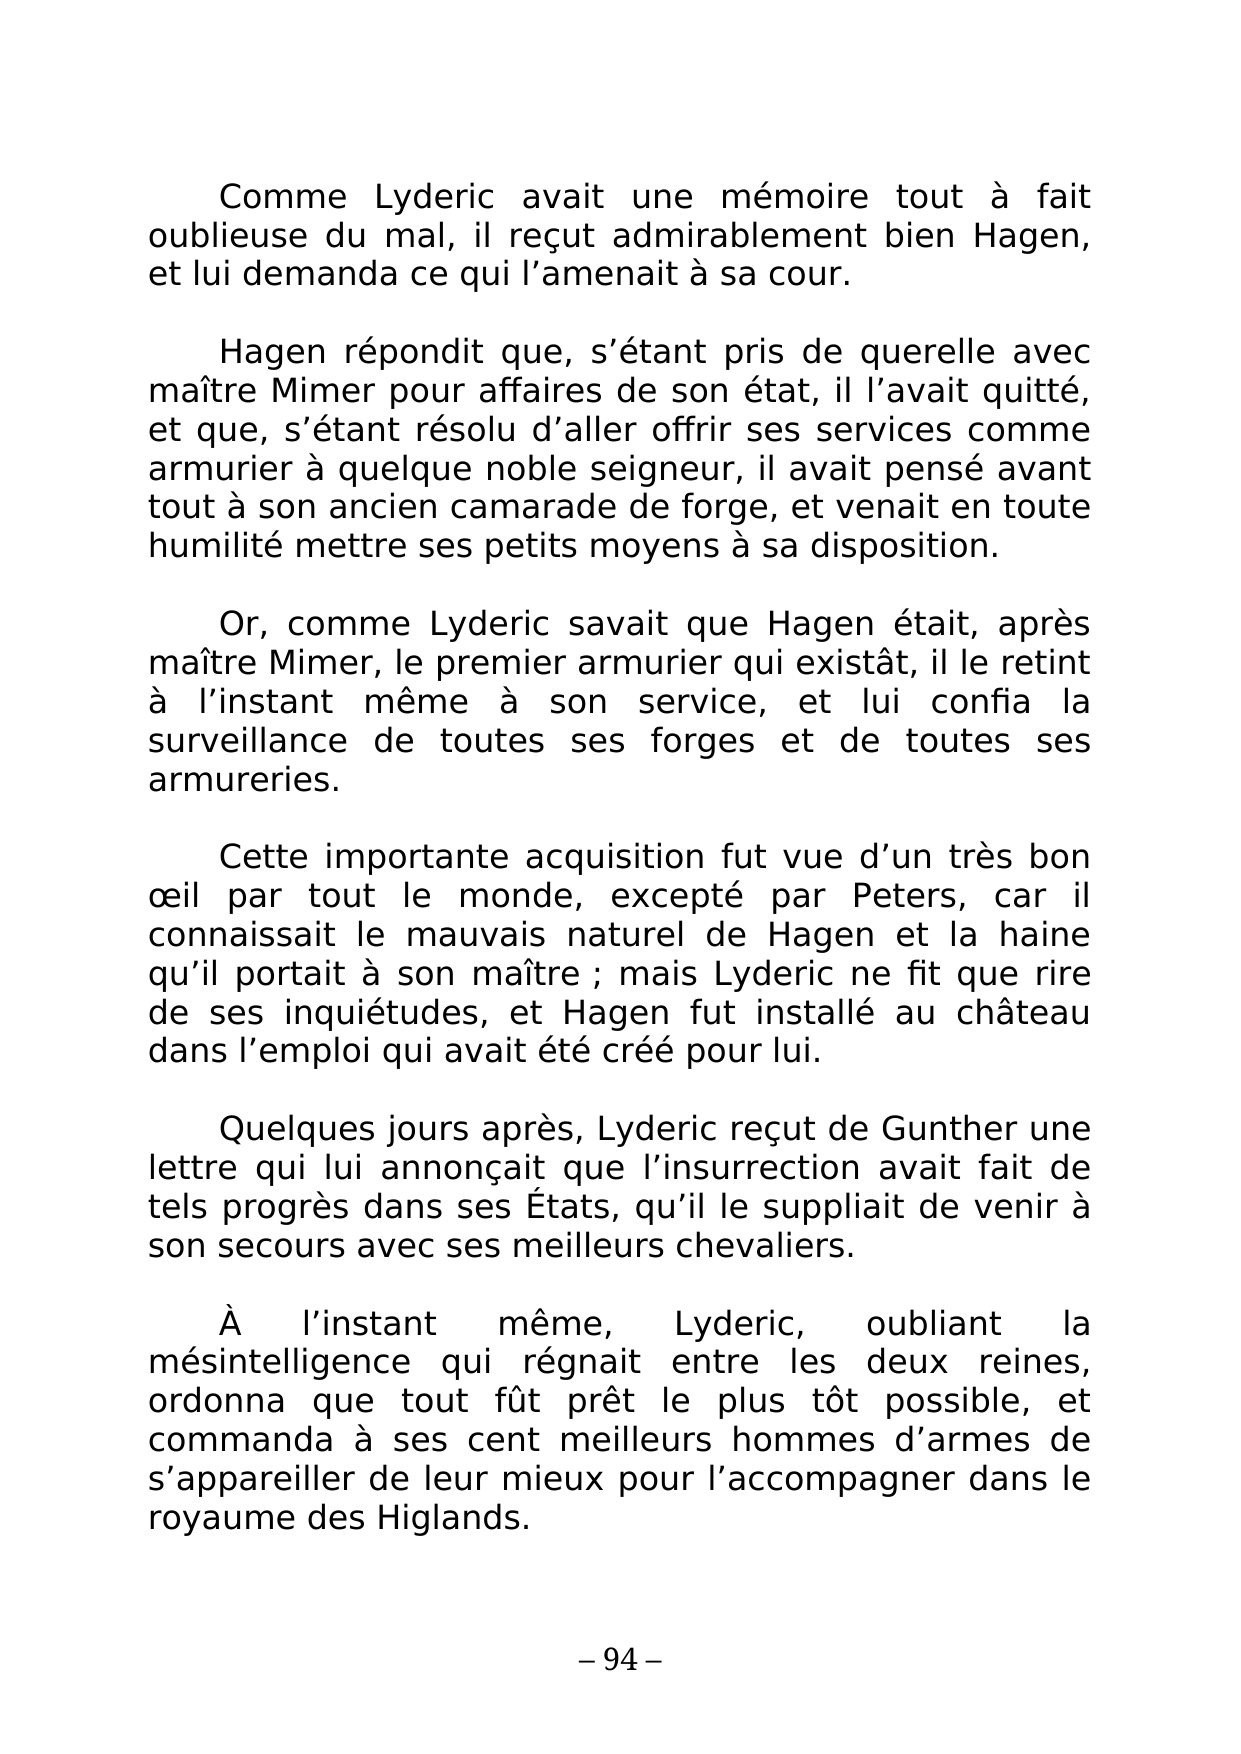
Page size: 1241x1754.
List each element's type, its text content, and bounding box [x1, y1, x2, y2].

text Hagen répondit que, s’étant pris de querelle avec maître Mimer pour affaires de son état, il l’avait quitté, et que, s’étant résolu d’aller offrir ses services comme armurier à quelque noble seigneur, il avait pensé avant tout à son ancien camarade de forge, et venait en toute humilité mettre ses petits moyens à sa disposition. [148, 333, 1092, 566]
text Quelques jours après, Lyderic reçut de Gunther une lettre qui lui annonçait que l’insurrection avait fait de tels progrès dans ses États, qu’il le suppliait de venir à son secours avec ses meilleurs chevaliers. [148, 1110, 1092, 1265]
text Cette importante acquisition fut vue d’un très bon œil par tout le monde, excepté par Peters, car il connaissait le mauvais naturel de Hagen et la haine qu’il portait à son maître ; mais Lyderic ne fit que rire de ses inquiétudes, et Hagen fut installé au château dans l’emploi qui avait été créé pour lui. [148, 838, 1092, 1071]
text À l’instant même, Lyderic, oubliant la mésintelligence qui régnait entre les deux reines, ordonna que tout fût prêt le plus tôt possible, et commanda à ses cent meilleurs hommes d’armes de s’appareiller de leur mieux pour l’accompagner dans le royaume des Higlands. [148, 1304, 1092, 1537]
text Or, comme Lyderic savait que Hagen était, après maître Mimer, le premier armurier qui existât, il le retint à l’instant même à son service, et lui confia la surveillance de toutes ses forges et de toutes ses armureries. [148, 604, 1092, 799]
text Comme Lyderic avait une mémoire tout à fait oublieuse du mal, il reçut admirablement bien Hagen, et lui demanda ce qui l’amenait à sa cour. [148, 177, 1092, 294]
